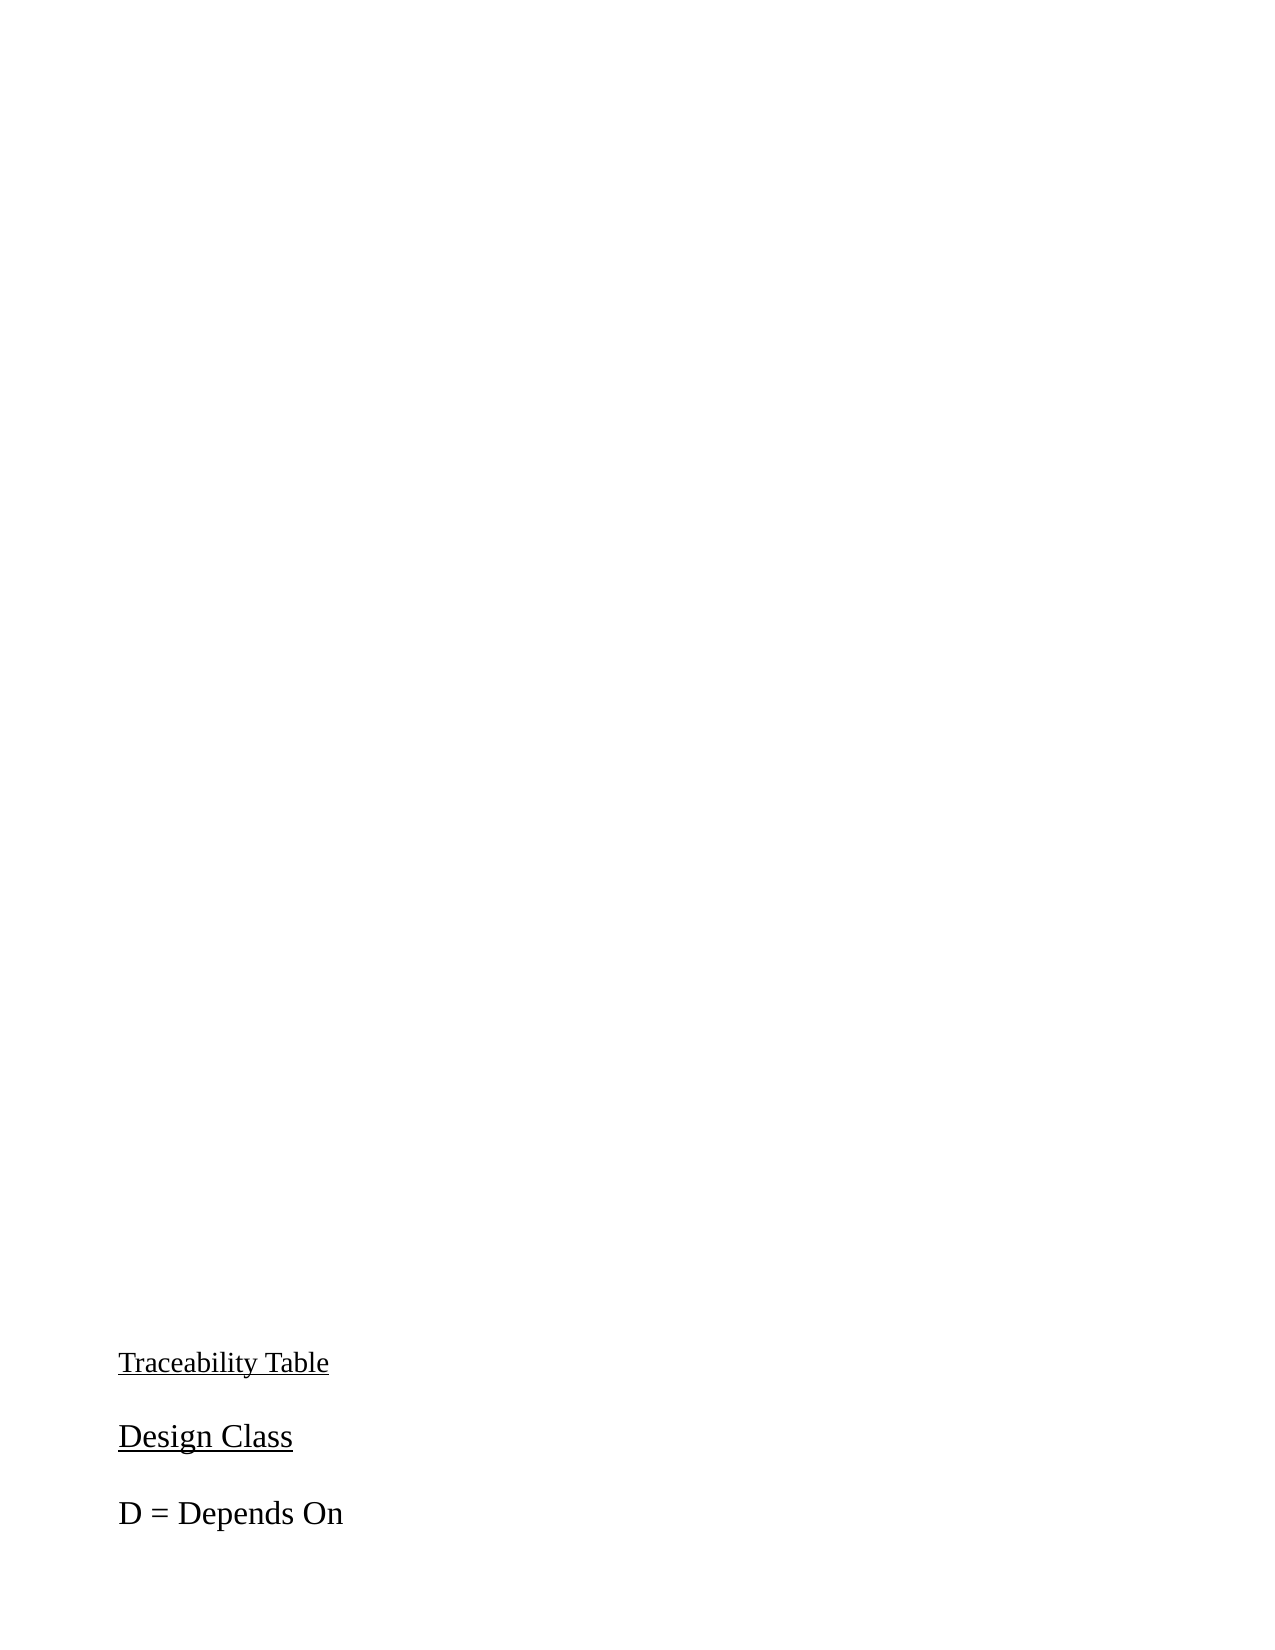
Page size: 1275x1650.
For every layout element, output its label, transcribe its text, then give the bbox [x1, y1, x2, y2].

text D = Depends On [118, 1493, 1157, 1532]
text Traceability Table [118, 1345, 1157, 1378]
text Design Class [118, 1417, 1157, 1455]
